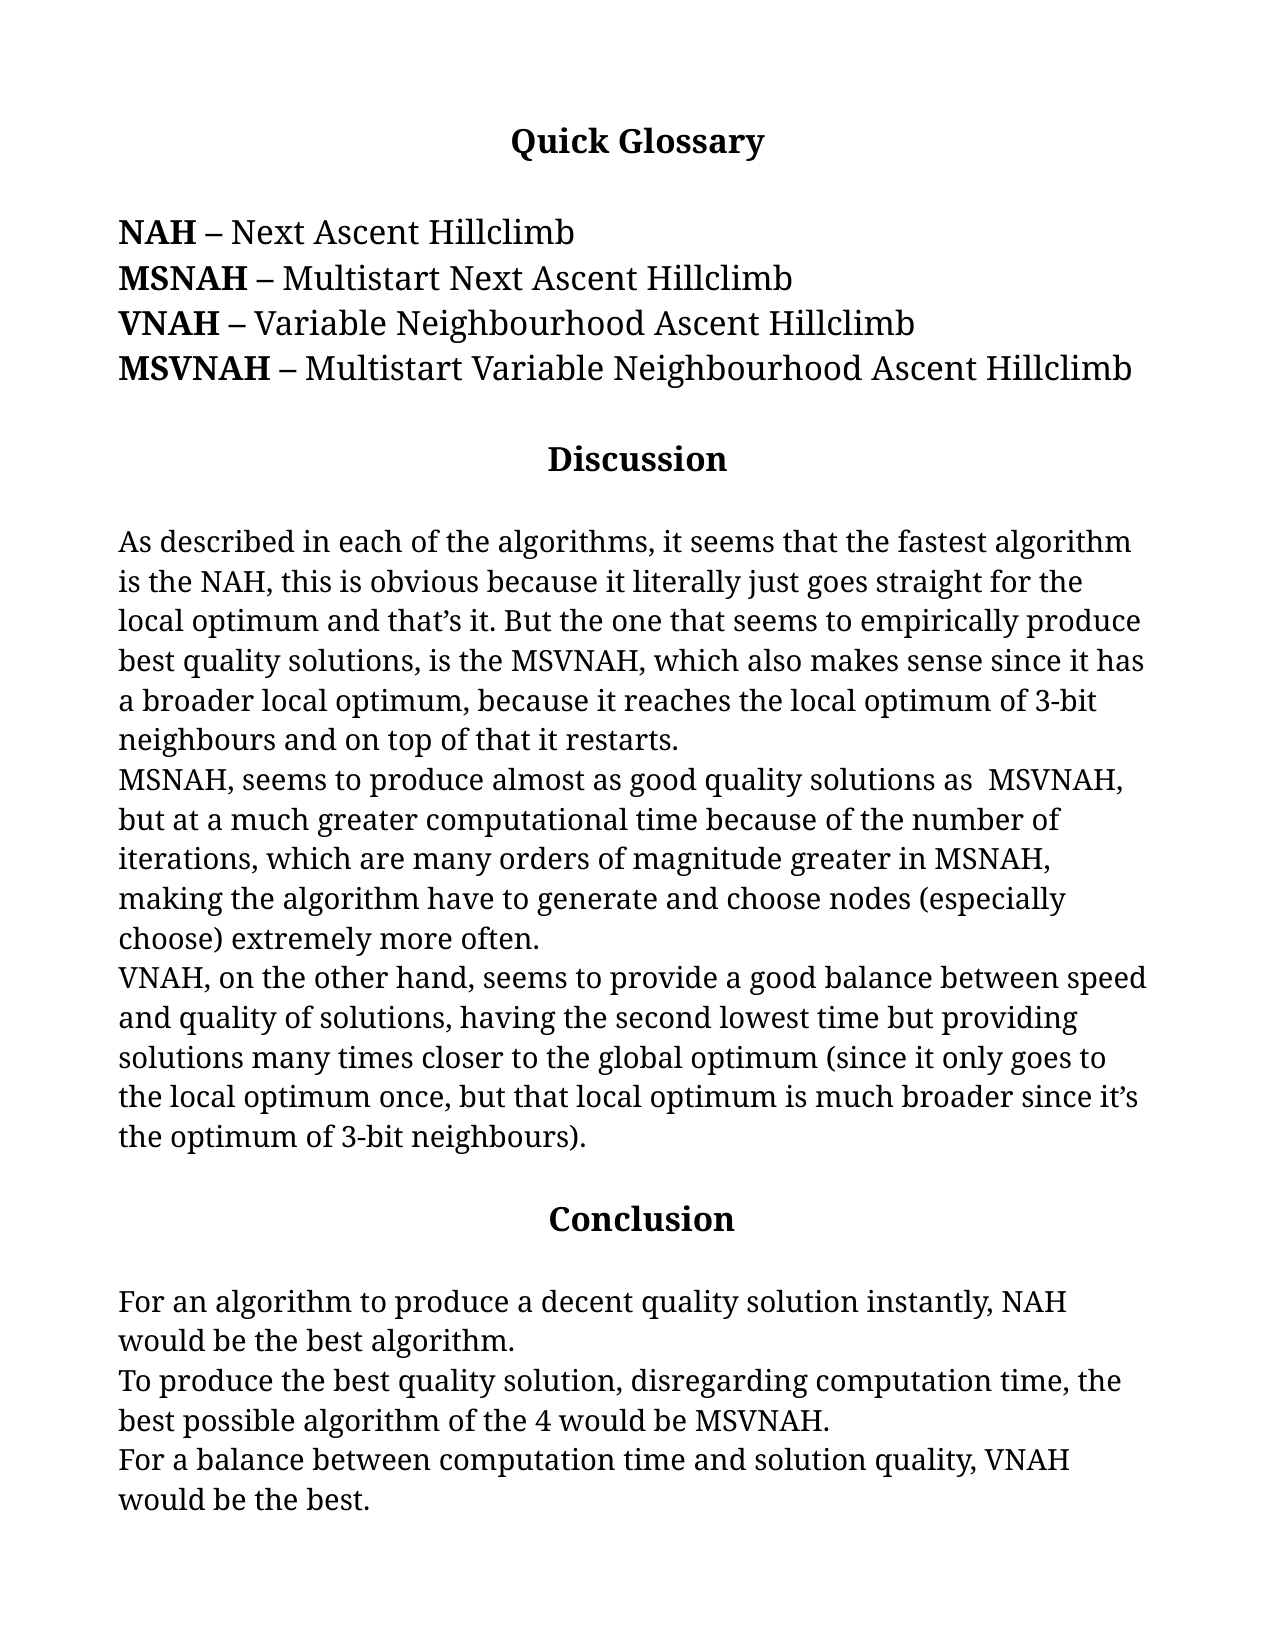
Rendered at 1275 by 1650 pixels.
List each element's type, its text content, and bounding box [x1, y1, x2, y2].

text As described in each of the algorithms, it seems that the fastest algorithm is the NAH, this is obvious because it literally just goes straight for the local optimum and that’s it. But the one that seems to empirically produce best quality solutions, is the MSVNAH, which also makes sense since it has a broader local optimum, because it reaches the local optimum of 3-bit neighbours and on top of that it restarts. [118, 521, 1157, 759]
text NAH – Next Ascent Hillclimb [118, 209, 1157, 254]
text For an algorithm to produce a decent quality solution instantly, NAH would be the best algorithm. [118, 1281, 1157, 1360]
text VNAH – Variable Neighbourhood Ascent Hillclimb [118, 300, 1157, 345]
text MSNAH, seems to produce almost as good quality solutions as MSVNAH, but at a much greater computational time because of the number of iterations, which are many orders of magnitude greater in MSNAH, making the algorithm have to generate and choose nodes (especially choose) extremely more often. [118, 759, 1157, 958]
text To produce the best quality solution, disregarding computation time, the best possible algorithm of the 4 would be MSVNAH. [118, 1360, 1157, 1440]
text For a balance between computation time and solution quality, VNAH would be the best. [118, 1440, 1157, 1519]
text MSNAH – Multistart Next Ascent Hillclimb [118, 254, 1157, 300]
text Discussion [118, 436, 1157, 481]
text Conclusion [118, 1196, 1157, 1241]
text MSVNAH – Multistart Variable Neighbourhood Ascent Hillclimb [118, 345, 1157, 391]
text VNAH, on the other hand, seems to provide a good balance between speed and quality of solutions, having the second lowest time but providing solutions many times closer to the global optimum (since it only goes to the local optimum once, but that local optimum is much broader since it’s the optimum of 3-bit neighbours). [118, 958, 1157, 1156]
text Quick Glossary [118, 118, 1157, 163]
